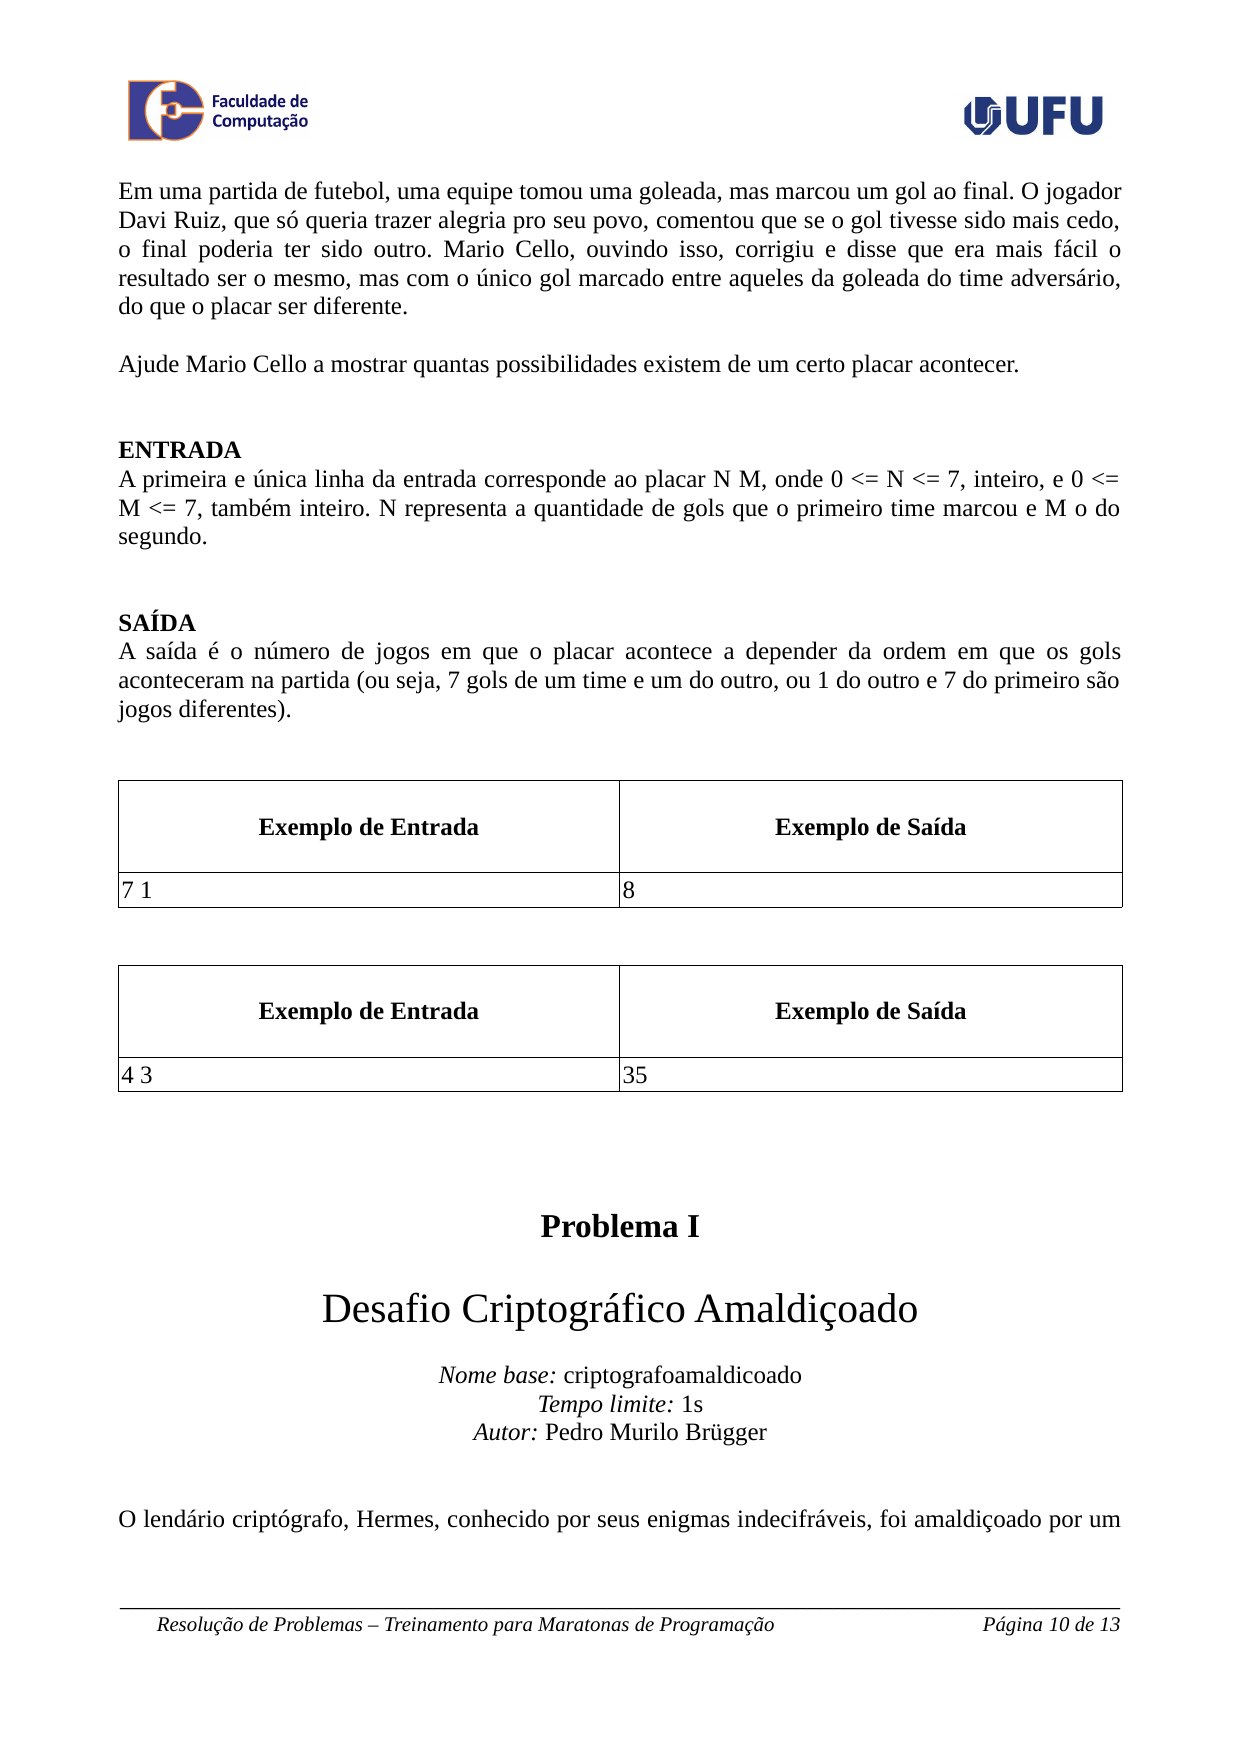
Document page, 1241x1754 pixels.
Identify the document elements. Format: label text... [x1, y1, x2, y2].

text Em uma partida de futebol, uma equipe tomou uma goleada, mas marcou um gol ao final. O jogador Davi Ruiz, que só queria trazer alegria pro seu povo, comentou que se o gol tivesse sido mais cedo, o final poderia ter sido outro. Mario Cello, ouvindo isso, corrigiu e disse que era mais fácil o resultado ser o mesmo, mas com o único gol marcado entre aqueles da goleada do time adversário, do que o placar ser diferente. [118, 176, 1122, 320]
text Nome base: criptografoamaldicoado [118, 1360, 1122, 1389]
table_header Exemplo de Entrada [119, 966, 619, 1057]
text ENTRADA [118, 435, 1122, 464]
text Desafio Criptográfico Amaldiçoado [118, 1283, 1122, 1331]
table_header Exemplo de Saída [620, 966, 1122, 1057]
text Autor: Pedro Murilo Brügger [118, 1417, 1122, 1446]
text A saída é o número de jogos em que o placar acontece a depender da ordem em que os gols aconteceram na partida (ou seja, 7 gols de um time e um do outro, ou 1 do outro e 7 do primeiro são jogos diferentes). [118, 636, 1122, 723]
table_cell 35 [620, 1058, 1122, 1091]
table_header Exemplo de Saída [620, 781, 1122, 872]
picture [950, 90, 1113, 141]
text A primeira e única linha da entrada corresponde ao placar N M, onde 0 <= N <= 7, inteiro, e 0 <= M <= 7, também inteiro. N representa a quantidade de gols que o primeiro time marcou e M o do segundo. [118, 464, 1122, 550]
table_cell 4 3 [119, 1058, 619, 1091]
text Ajude Mario Cello a mostrar quantas possibilidades existem de um certo placar acontecer. [118, 349, 1122, 378]
text Tempo limite: 1s [118, 1389, 1122, 1417]
table_cell 7 1 [119, 873, 619, 907]
text SAÍDA [118, 608, 1122, 636]
text Problema I [118, 1207, 1122, 1245]
picture [126, 79, 310, 142]
text O lendário criptógrafo, Hermes, conhecido por seus enigmas indecifráveis, foi amaldiçoado por um [118, 1504, 1122, 1532]
table_header Exemplo de Entrada [119, 781, 619, 872]
table_cell 8 [620, 873, 1122, 907]
